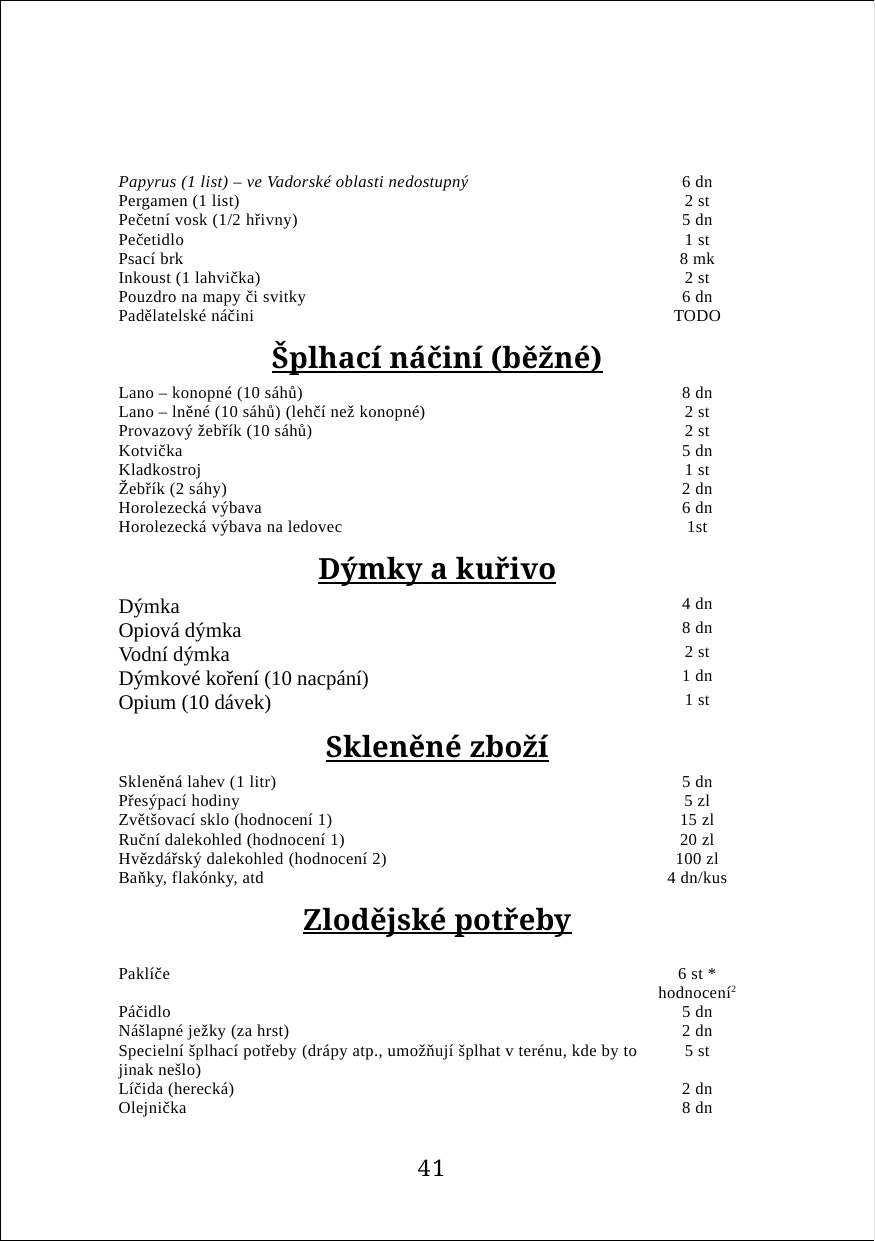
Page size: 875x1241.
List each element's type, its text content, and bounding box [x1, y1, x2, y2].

table_cell TODO [638, 306, 756, 325]
table_cell 1 st [638, 690, 756, 714]
table_cell 8 dn [638, 618, 756, 642]
table_cell Opiová dýmka [118, 618, 638, 642]
table_cell Paklíče [118, 964, 638, 1002]
table_cell 5 dn [638, 210, 756, 229]
table_cell 5 dn [638, 440, 756, 459]
table_cell 15 zl [638, 810, 756, 829]
table_cell Olejnička [118, 1098, 638, 1117]
table_cell Lano – konopné (10 sáhů) [118, 383, 638, 402]
table_cell 1 dn [638, 666, 756, 690]
table_cell Pouzdro na mapy či svitky [118, 287, 638, 306]
table_cell 1 st [638, 460, 756, 479]
table_cell Skleněná lahev (1 litr) [118, 772, 638, 791]
table_cell Provazový žebřík (10 sáhů) [118, 421, 638, 440]
table_cell 6 st * hodnocení2 [638, 964, 756, 1002]
table_cell Šplhací náčiní (běžné) [118, 325, 756, 383]
table_cell 6 dn [638, 172, 756, 191]
table_cell Kotvička [118, 440, 638, 459]
table_cell 2 st [638, 642, 756, 666]
table_cell Zvětšovací sklo (hodnocení 1) [118, 810, 638, 829]
table_cell 2 dn [638, 1021, 756, 1040]
table_cell 2 st [638, 268, 756, 287]
table_cell Horolezecká výbava na ledovec [118, 517, 638, 536]
table_cell Kladkostroj [118, 460, 638, 479]
table_cell Papyrus (1 list) – ve Vadorské oblasti nedostupný [118, 172, 638, 191]
table_cell 2 dn [638, 479, 756, 498]
table_cell Pečetní vosk (1/2 hřivny) [118, 210, 638, 229]
table_cell Dýmkové koření (10 nacpání) [118, 666, 638, 690]
table_cell Psací brk [118, 249, 638, 268]
table_cell Vodní dýmka [118, 642, 638, 666]
table_cell 2 st [638, 402, 756, 421]
table_cell 1st [638, 517, 756, 536]
table_cell 8 dn [638, 1098, 756, 1117]
table_cell Skleněné zboží [118, 714, 756, 772]
table_cell Baňky, flakónky, atd [118, 868, 638, 887]
table_cell 5 zl [638, 791, 756, 810]
table_cell 6 dn [638, 287, 756, 306]
table_cell Opium (10 dávek) [118, 690, 638, 714]
table_cell 8 mk [638, 249, 756, 268]
table_cell Pergamen (1 list) [118, 191, 638, 210]
table_cell 20 zl [638, 829, 756, 848]
table_cell 8 dn [638, 383, 756, 402]
table_cell Zlodějské potřeby [118, 887, 756, 944]
table_cell Ruční dalekohled (hodnocení 1) [118, 829, 638, 848]
table_cell 4 dn [638, 594, 756, 618]
table_cell 5 dn [638, 1002, 756, 1021]
table_cell 2 st [638, 421, 756, 440]
table_cell Páčidlo [118, 1002, 638, 1021]
table_cell Dýmka [118, 594, 638, 618]
table_cell 4 dn/kus [638, 868, 756, 887]
table_cell [638, 945, 756, 964]
table_cell Nášlapné ježky (za hrst) [118, 1021, 638, 1040]
table_cell 6 dn [638, 498, 756, 517]
table_cell Líčida (herecká) [118, 1079, 638, 1098]
table_cell 2 st [638, 191, 756, 210]
table_cell Lano – lněné (10 sáhů) (lehčí než konopné) [118, 402, 638, 421]
table_cell 5 st [638, 1040, 756, 1079]
table_cell Hvězdářský dalekohled (hodnocení 2) [118, 849, 638, 868]
table_cell [118, 945, 638, 964]
table_cell Přesýpací hodiny [118, 791, 638, 810]
table_cell Specielní šplhací potřeby (drápy atp., umožňují šplhat v terénu, kde by to jinak nešlo) [118, 1040, 638, 1079]
table_cell Horolezecká výbava [118, 498, 638, 517]
table_cell 2 dn [638, 1079, 756, 1098]
table_cell Padělatelské náčini [118, 306, 638, 325]
table_cell 1 st [638, 229, 756, 248]
table_cell 100 zl [638, 849, 756, 868]
table_cell Dýmky a kuřivo [118, 536, 756, 594]
table_cell Inkoust (1 lahvička) [118, 268, 638, 287]
table_cell Žebřík (2 sáhy) [118, 479, 638, 498]
table_cell 5 dn [638, 772, 756, 791]
table_cell Pečetidlo [118, 229, 638, 248]
